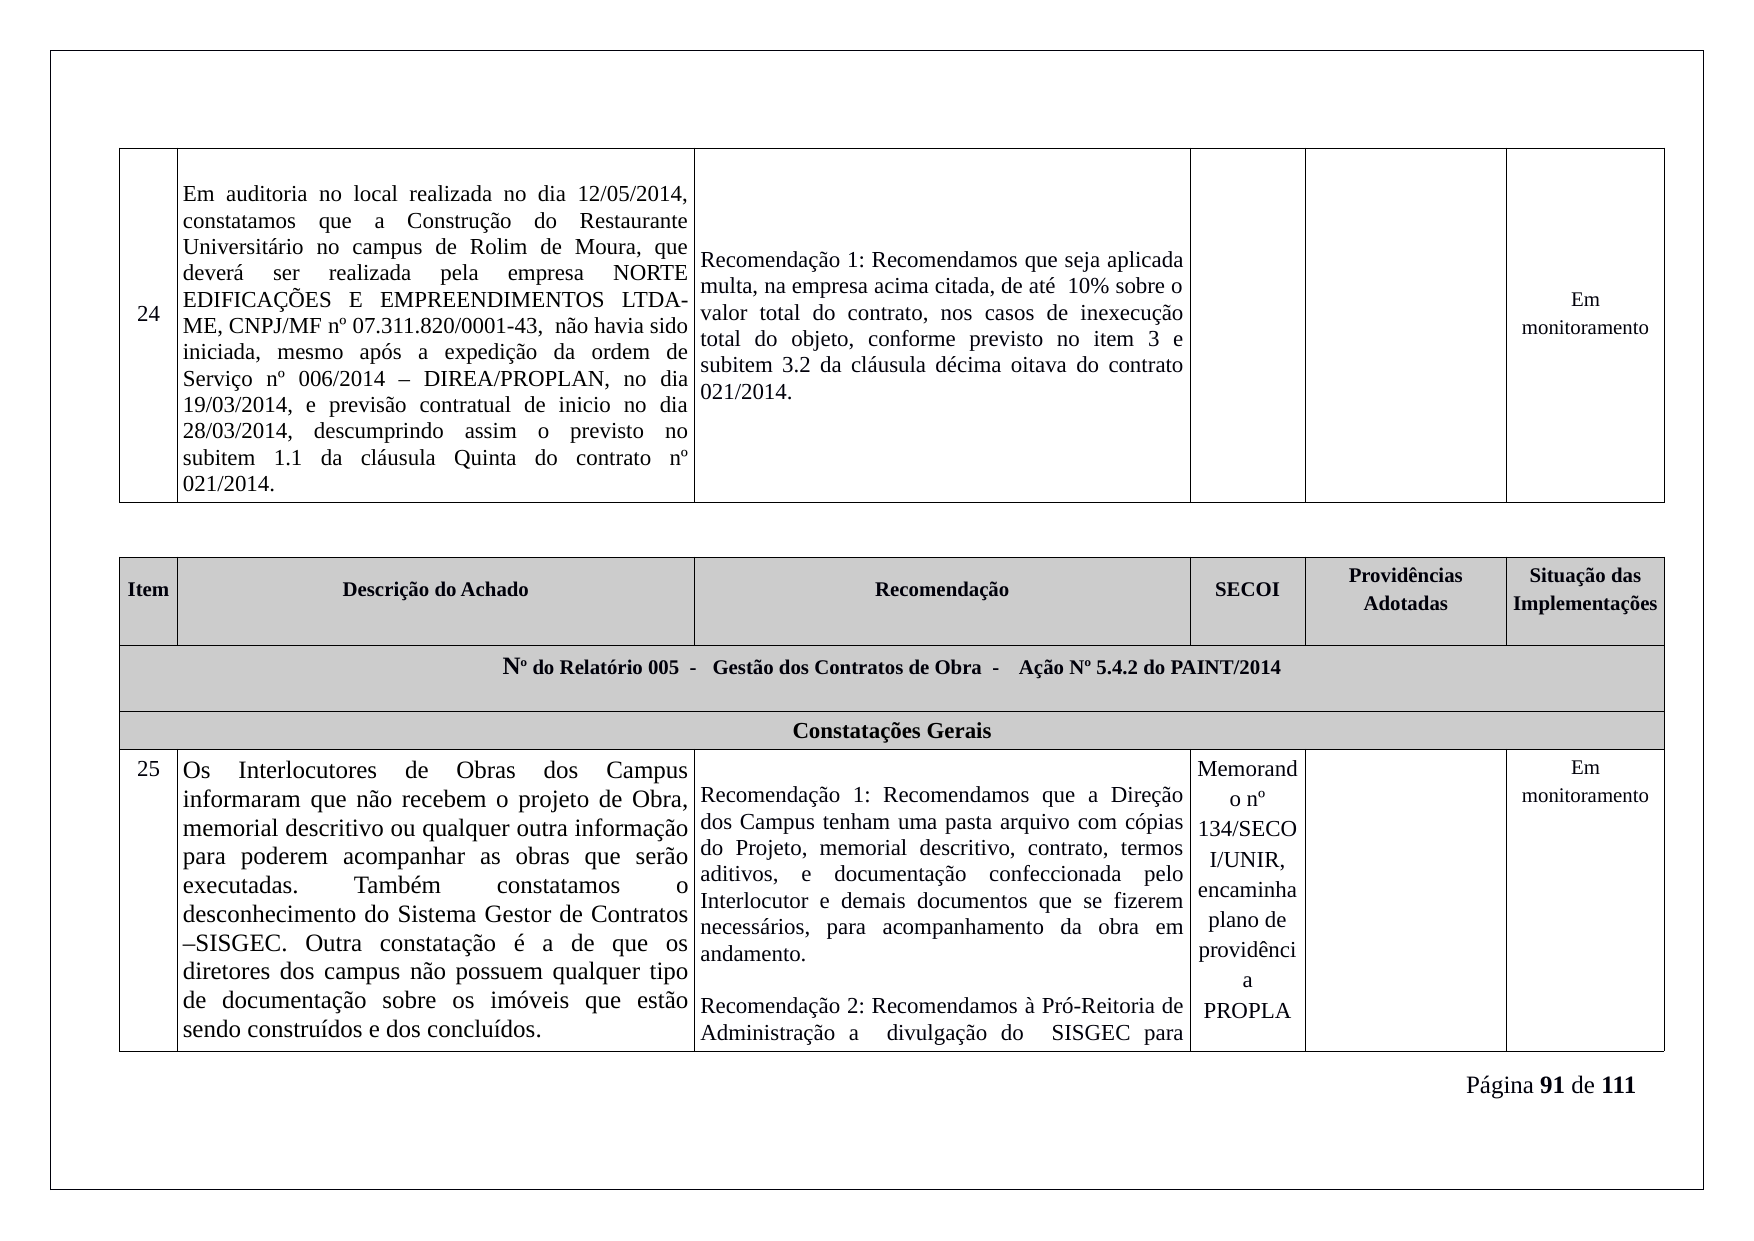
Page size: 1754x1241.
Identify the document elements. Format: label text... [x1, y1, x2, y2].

table_cell Em monitoramento [1507, 149, 1664, 502]
table_cell Recomendação 1: Recomendamos que seja aplicada multa, na empresa acima citada, de até 10% sobre o valor total do contrato, nos casos de inexecução total do objeto, conforme previsto no item 3 e subitem 3.2 da cláusula décima oitava do contrato 021/2014. [695, 149, 1190, 502]
table_header Providências Adotadas [1306, 558, 1506, 645]
table_cell Constatações Gerais [120, 712, 1664, 749]
table_cell Em auditoria no local realizada no dia 12/05/2014, constatamos que a Construção do Restaurante Universitário no campus de Rolim de Moura, que deverá ser realizada pela empresa NORTE EDIFICAÇÕES E EMPREENDIMENTOS LTDA-ME, CNPJ/MF nº 07.311.820/0001-43, não havia sido iniciada, mesmo após a expedição da ordem de Serviço nº 006/2014 – DIREA/PROPLAN, no dia 19/03/2014, e previsão contratual de inicio no dia 28/03/2014, descumprindo assim o previsto no subitem 1.1 da cláusula Quinta do contrato nº 021/2014. [178, 149, 694, 502]
table_cell [1191, 149, 1305, 502]
table_cell Nº do Relatório 005 - Gestão dos Contratos de Obra - Ação Nº 5.4.2 do PAINT/2014 [120, 646, 1664, 711]
table_header SECOI [1191, 558, 1305, 645]
table_cell 25 [120, 750, 177, 1051]
table_header Descrição do Achado [178, 558, 694, 645]
table_cell Memorando nº 134/SECOI/UNIR, encaminha plano de providência PROPLA [1191, 750, 1305, 1051]
table_cell 24 [120, 149, 177, 502]
table_header Item [120, 558, 177, 645]
table_header Recomendação [695, 558, 1190, 645]
table_cell Os Interlocutores de Obras dos Campus informaram que não recebem o projeto de Obra, memorial descritivo ou qualquer outra informação para poderem acompanhar as obras que serão executadas. Também constatamos o desconhecimento do Sistema Gestor de Contratos –SISGEC. Outra constatação é a de que os diretores dos campus não possuem qualquer tipo de documentação sobre os imóveis que estão sendo construídos e dos concluídos. [178, 750, 694, 1051]
table_cell [1306, 149, 1506, 502]
table_header Situação das Implementações [1507, 558, 1664, 645]
table_cell Recomendação 1: Recomendamos que a Direção dos Campus tenham uma pasta arquivo com cópias do Projeto, memorial descritivo, contrato, termos aditivos, e documentação confeccionada pelo Interlocutor e demais documentos que se fizerem necessários, para acompanhamento da obra em andamento. Recomendação 2: Recomendamos à Pró-Reitoria de Administração a divulgação do SISGEC para [695, 750, 1190, 1051]
table_cell Em monitoramento [1507, 750, 1664, 1051]
table_cell [1306, 750, 1506, 1051]
